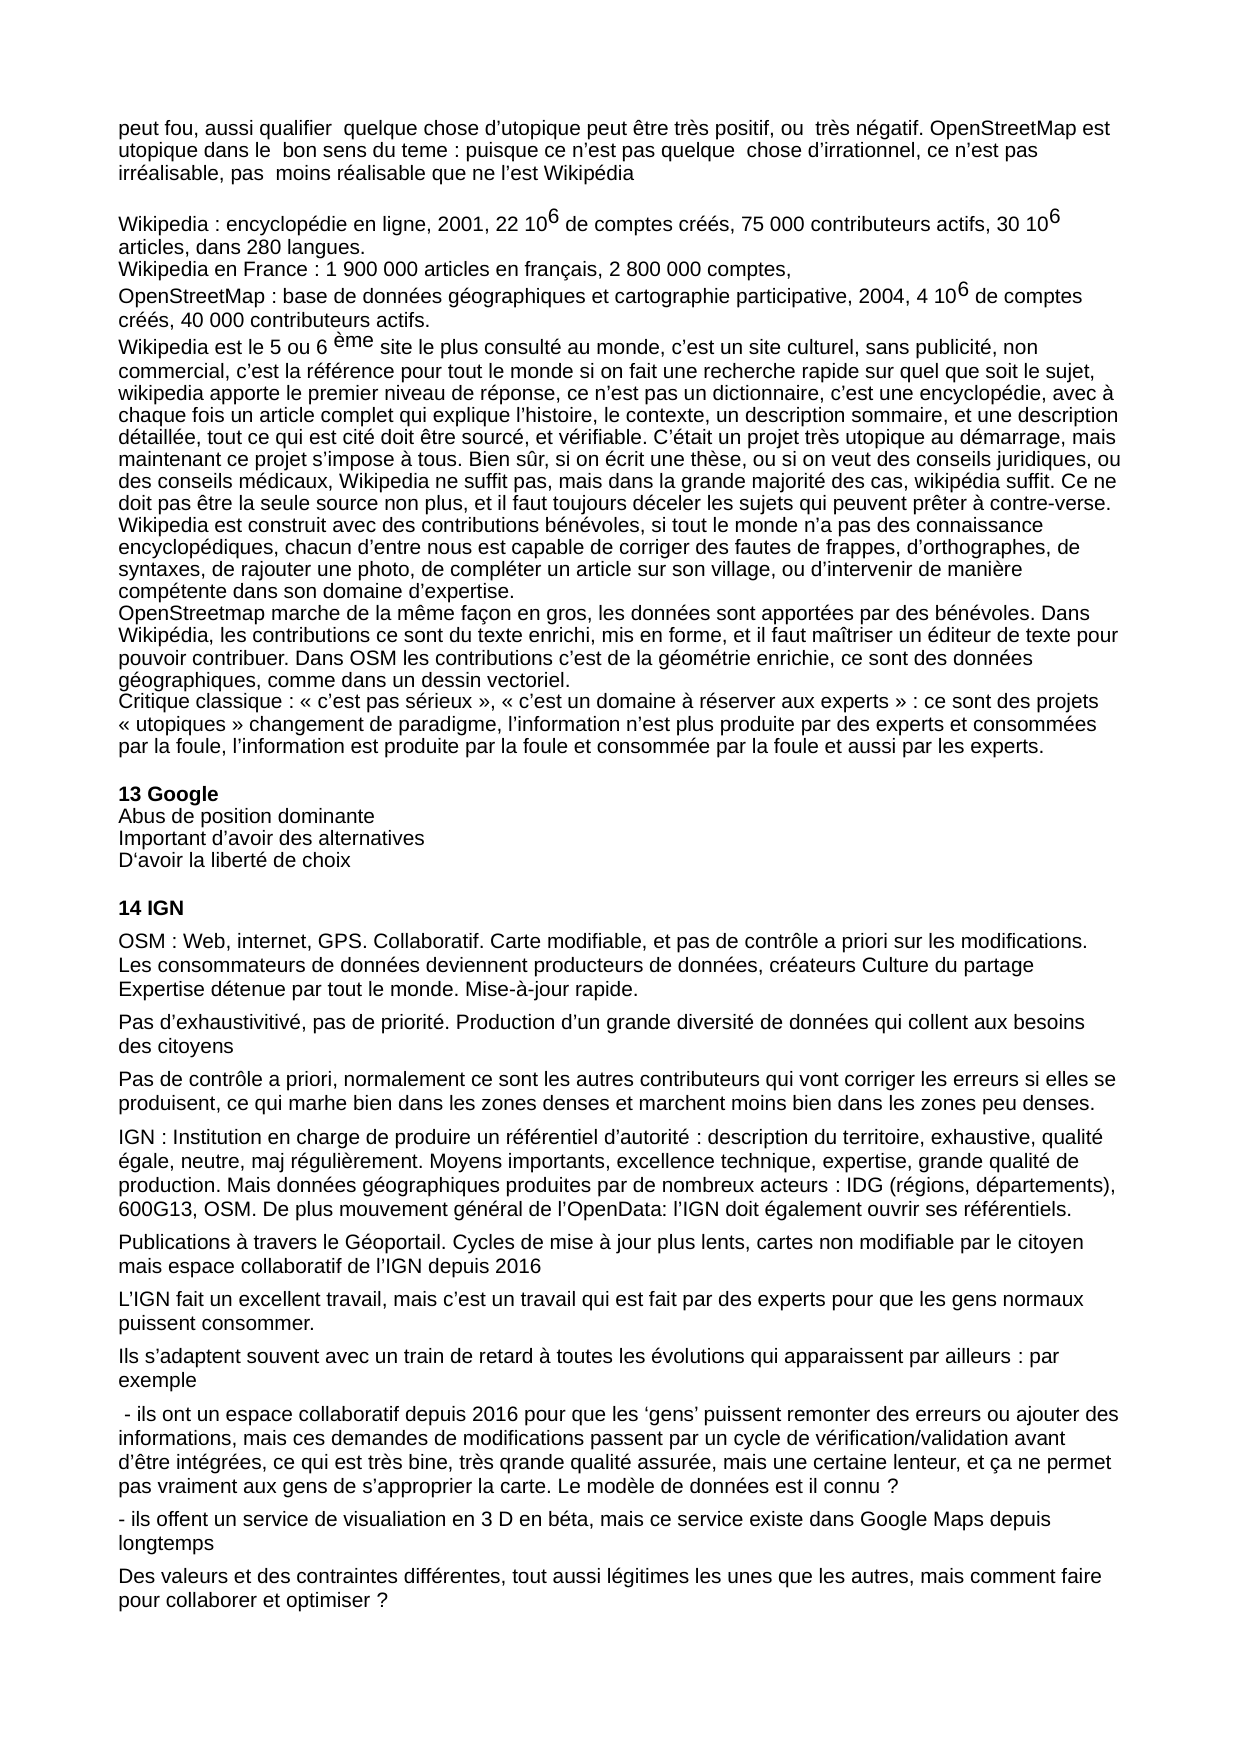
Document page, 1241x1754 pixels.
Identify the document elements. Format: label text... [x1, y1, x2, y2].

text OSM : Web, internet, GPS. Collaboratif. Carte modifiable, et pas de contrôle a priori sur les modifications. Les consommateurs de données deviennent producteurs de données, créateurs Culture du partage Expertise détenue par tout le monde. Mise-à-jour rapide. [118, 929, 1122, 1001]
text peut fou, aussi qualifier quelque chose d’utopique peut être très positif, ou très négatif. OpenStreetMap est utopique dans le bon sens du teme : puisque ce n’est pas quelque chose d’irrationnel, ce n’est pas irréalisable, pas moins réalisable que ne l’est Wikipédia [118, 118, 1122, 184]
text OpenStreetMap : base de données géographiques et cartographie participative, 2004, 4 106 de comptes créés, 40 000 contributeurs actifs. [118, 281, 1122, 332]
text Critique classique : « c’est pas sérieux », « c’est un domaine à réserver aux experts » : ce sont des projets « utopiques » changement de paradigme, l’information n’est plus produite par des experts et consommées par la foule, l’information est produite par la foule et consommée par la foule et aussi par les experts. [118, 691, 1122, 758]
text L’IGN fait un excellent travail, mais c’est un travail qui est fait par des experts pour que les gens normaux puissent consommer. [118, 1287, 1122, 1335]
text OpenStreetmap marche de la même façon en gros, les données sont apportées par des bénévoles. Dans Wikipédia, les contributions ce sont du texte enrichi, mis en forme, et il faut maîtriser un éditeur de texte pour pouvoir contribuer. Dans OSM les contributions c’est de la géométrie enrichie, ce sont des données géographiques, comme dans un dessin vectoriel. [118, 603, 1122, 691]
text - ils ont un espace collaboratif depuis 2016 pour que les ‘gens’ puissent remonter des erreurs ou ajouter des informations, mais ces demandes de modifications passent par un cycle de vérification/validation avant d’être intégrées, ce qui est très bine, très qrande qualité assurée, mais une certaine lenteur, et ça ne permet pas vraiment aux gens de s’approprier la carte. Le modèle de données est il connu ? [118, 1402, 1122, 1497]
text - ils offent un service de visualiation en 3 D en béta, mais ce service existe dans Google Maps depuis longtemps [118, 1507, 1122, 1555]
text IGN : Institution en charge de produire un référentiel d’autorité : description du territoire, exhaustive, qualité égale, neutre, maj régulièrement. Moyens importants, excellence technique, expertise, grande qualité de production. Mais données géographiques produites par de nombreux acteurs : IDG (régions, départements), 600G13, OSM. De plus mouvement général de l’OpenData: l’IGN doit également ouvrir ses référentiels. [118, 1124, 1122, 1220]
text Des valeurs et des contraintes différentes, tout aussi légitimes les unes que les autres, mais comment faire pour collaborer et optimiser ? [118, 1564, 1122, 1612]
text Important d’avoir des alternatives [118, 827, 1122, 849]
text Abus de position dominante [118, 806, 1122, 827]
text D‘avoir la liberté de choix [118, 849, 1122, 871]
text Pas d’exhaustivitivé, pas de priorité. Production d’un grande diversité de données qui collent aux besoins des citoyens [118, 1010, 1122, 1058]
text Publications à travers le Géoportail. Cycles de mise à jour plus lents, cartes non modifiable par le citoyen mais espace collaboratif de l’IGN depuis 2016 [118, 1230, 1122, 1278]
text Wikipedia en France : 1 900 000 articles en français, 2 800 000 comptes, [118, 259, 1122, 281]
text Ils s’adaptent souvent avec un train de retard à toutes les évolutions qui apparaissent par ailleurs : par exemple [118, 1344, 1122, 1392]
text Wikipedia est le 5 ou 6 ème site le plus consulté au monde, c’est un site culturel, sans publicité, non commercial, c’est la référence pour tout le monde si on fait une recherche rapide sur quel que soit le sujet, wikipedia apporte le premier niveau de réponse, ce n’est pas un dictionnaire, c’est une encyclopédie, avec à chaque fois un article complet qui explique l’histoire, le contexte, un description sommaire, et une description détaillée, tout ce qui est cité doit être sourcé, et vérifiable. C’était un projet très utopique au démarrage, mais maintenant ce projet s’impose à tous. Bien sûr, si on écrit une thèse, ou si on veut des conseils juridiques, ou des conseils médicaux, Wikipedia ne suffit pas, mais dans la grande majorité des cas, wikipédia suffit. Ce ne doit pas être la seule source non plus, et il faut toujours déceler les sujets qui peuvent prêter à contre-verse. Wikipedia est construit avec des contributions bénévoles, si tout le monde n’a pas des connaissance encyclopédiques, chacun d’entre nous est capable de corriger des fautes de frappes, d’orthographes, de syntaxes, de rajouter une photo, de compléter un article sur son village, ou d’intervenir de manière compétente dans son domaine d’expertise. [118, 332, 1122, 603]
text Wikipedia : encyclopédie en ligne, 2001, 22 106 de comptes créés, 75 000 contributeurs actifs, 30 106 articles, dans 280 langues. [118, 208, 1122, 259]
text Pas de contrôle a priori, normalement ce sont les autres contributeurs qui vont corriger les erreurs si elles se produisent, ce qui marhe bien dans les zones denses et marchent moins bien dans les zones peu denses. [118, 1067, 1122, 1115]
text 13 Google [118, 782, 1122, 806]
text 14 IGN [118, 895, 1122, 919]
